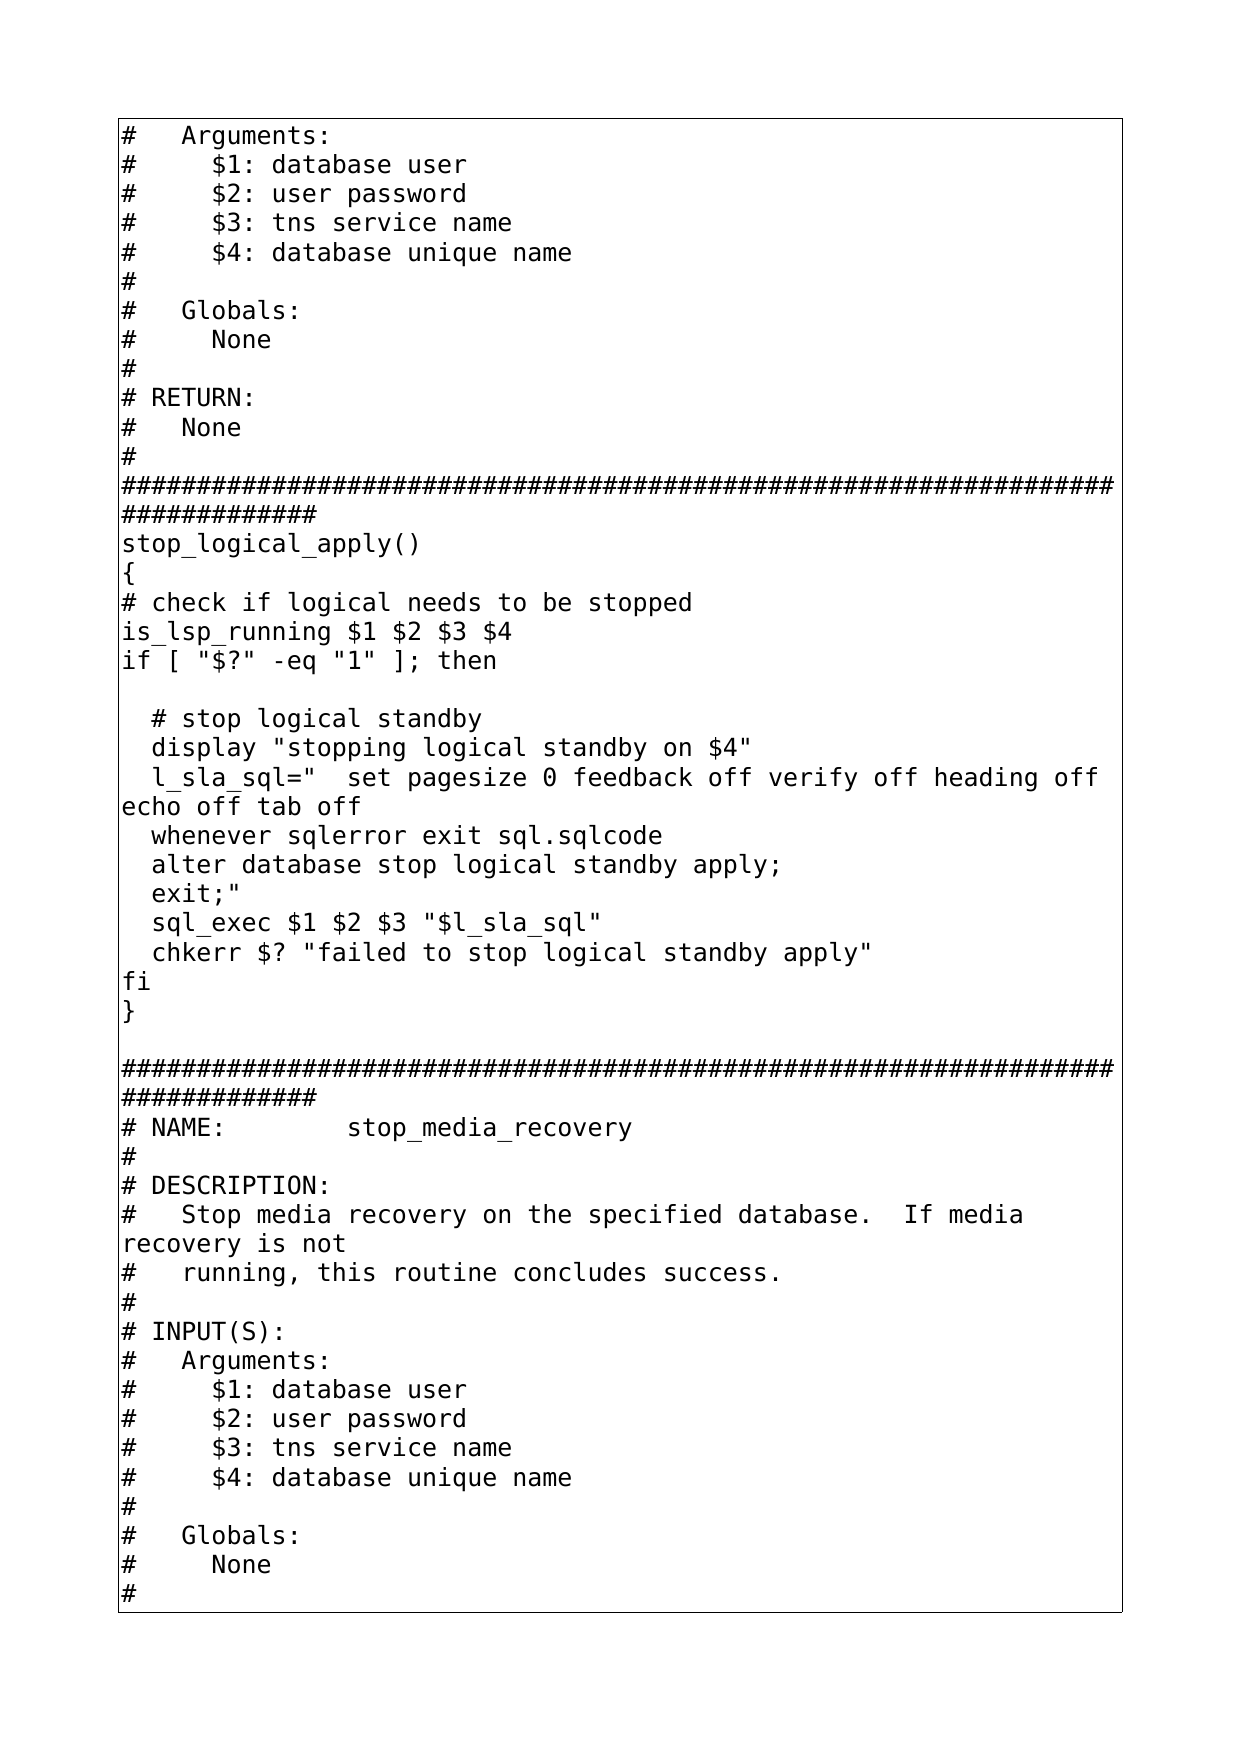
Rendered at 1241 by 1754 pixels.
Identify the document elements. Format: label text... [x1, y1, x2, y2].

table_header # Arguments: # $1: database user # $2: user password # $3: tns service name # $4: database unique name # # Globals: # None # # RETURN: # None # ############################################################################### stop_logical_apply() { # check if logical needs to be stopped is_lsp_running $1 $2 $3 $4 if [ "$?" -eq "1" ]; then # stop logical standby display "stopping logical standby on $4" l_sla_sql=" set pagesize 0 feedback off verify off heading off echo off tab off whenever sqlerror exit sql.sqlcode alter database stop logical standby apply; exit;" sql_exec $1 $2 $3 "$l_sla_sql" chkerr $? "failed to stop logical standby apply" fi } ############################################################################### # NAME: stop_media_recovery # # DESCRIPTION: # Stop media recovery on the specified database. If media recovery is not # running, this routine concludes success. # # INPUT(S): # Arguments: # $1: database user # $2: user password # $3: tns service name # $4: database unique name # # Globals: # None # [119, 119, 1122, 1612]
